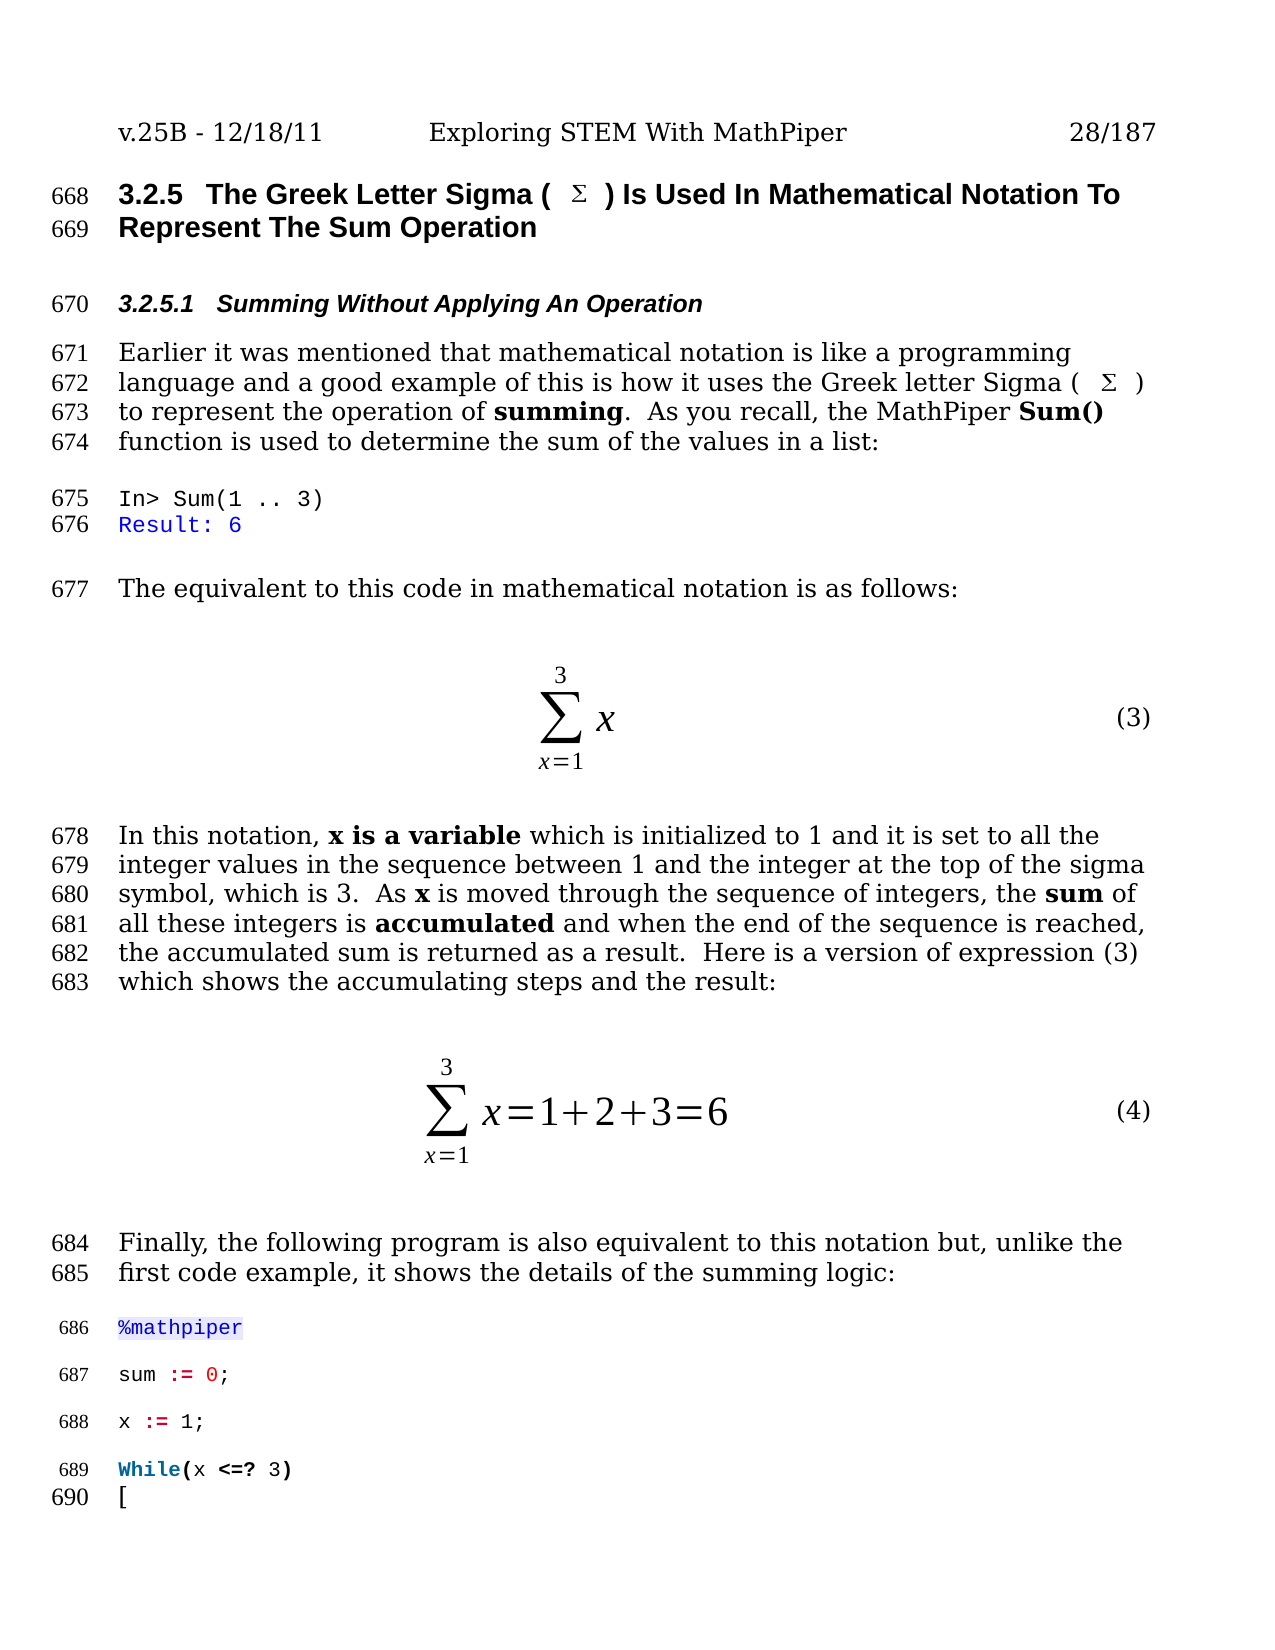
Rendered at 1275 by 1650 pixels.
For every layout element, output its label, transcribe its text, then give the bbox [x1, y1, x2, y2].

text x := 1; [118, 1411, 1157, 1435]
text [ [118, 1482, 1157, 1511]
table_header (3) [1041, 654, 1157, 782]
text Earlier it was mentioned that mathematical notation is like a programming language and a good example of this is how it uses the Greek letter Sigma () to represent the operation of summing. As you recall, the MathPiper Sum() function is used to determine the sum of the values in a list: [118, 338, 1157, 456]
text Result: 6 [118, 514, 1157, 540]
table_header [118, 654, 1041, 782]
text In this notation, x is a variable which is initialized to 1 and it is set to all the integer values in the sequence between 1 and the integer at the top of the sigma symbol, which is 3. As x is moved through the sequence of integers, the sum of all these integers is accumulated and when the end of the sequence is reached, the accumulated sum is returned as a result. Here is a version of expression (3) which shows the accumulating steps and the result: [118, 821, 1157, 996]
text Finally, the following program is also equivalent to this notation but, unlike the first code example, it shows the details of the summing logic: [118, 1229, 1157, 1287]
text In> Sum(1 .. 3) [118, 488, 1157, 514]
table_header [118, 1046, 1041, 1176]
text %mathpiper [118, 1317, 1157, 1340]
text The equivalent to this code in mathematical notation is as follows: [118, 574, 1157, 604]
table_header (4) [1041, 1046, 1157, 1176]
subtitle Summing Without Applying An Operation [118, 289, 1157, 317]
text sum := 0; [118, 1364, 1157, 1388]
text While(x <=? 3) [118, 1458, 1157, 1482]
subtitle The Greek Letter Sigma () Is Used In Mathematical Notation To Represent The Sum Operation [118, 177, 1157, 244]
